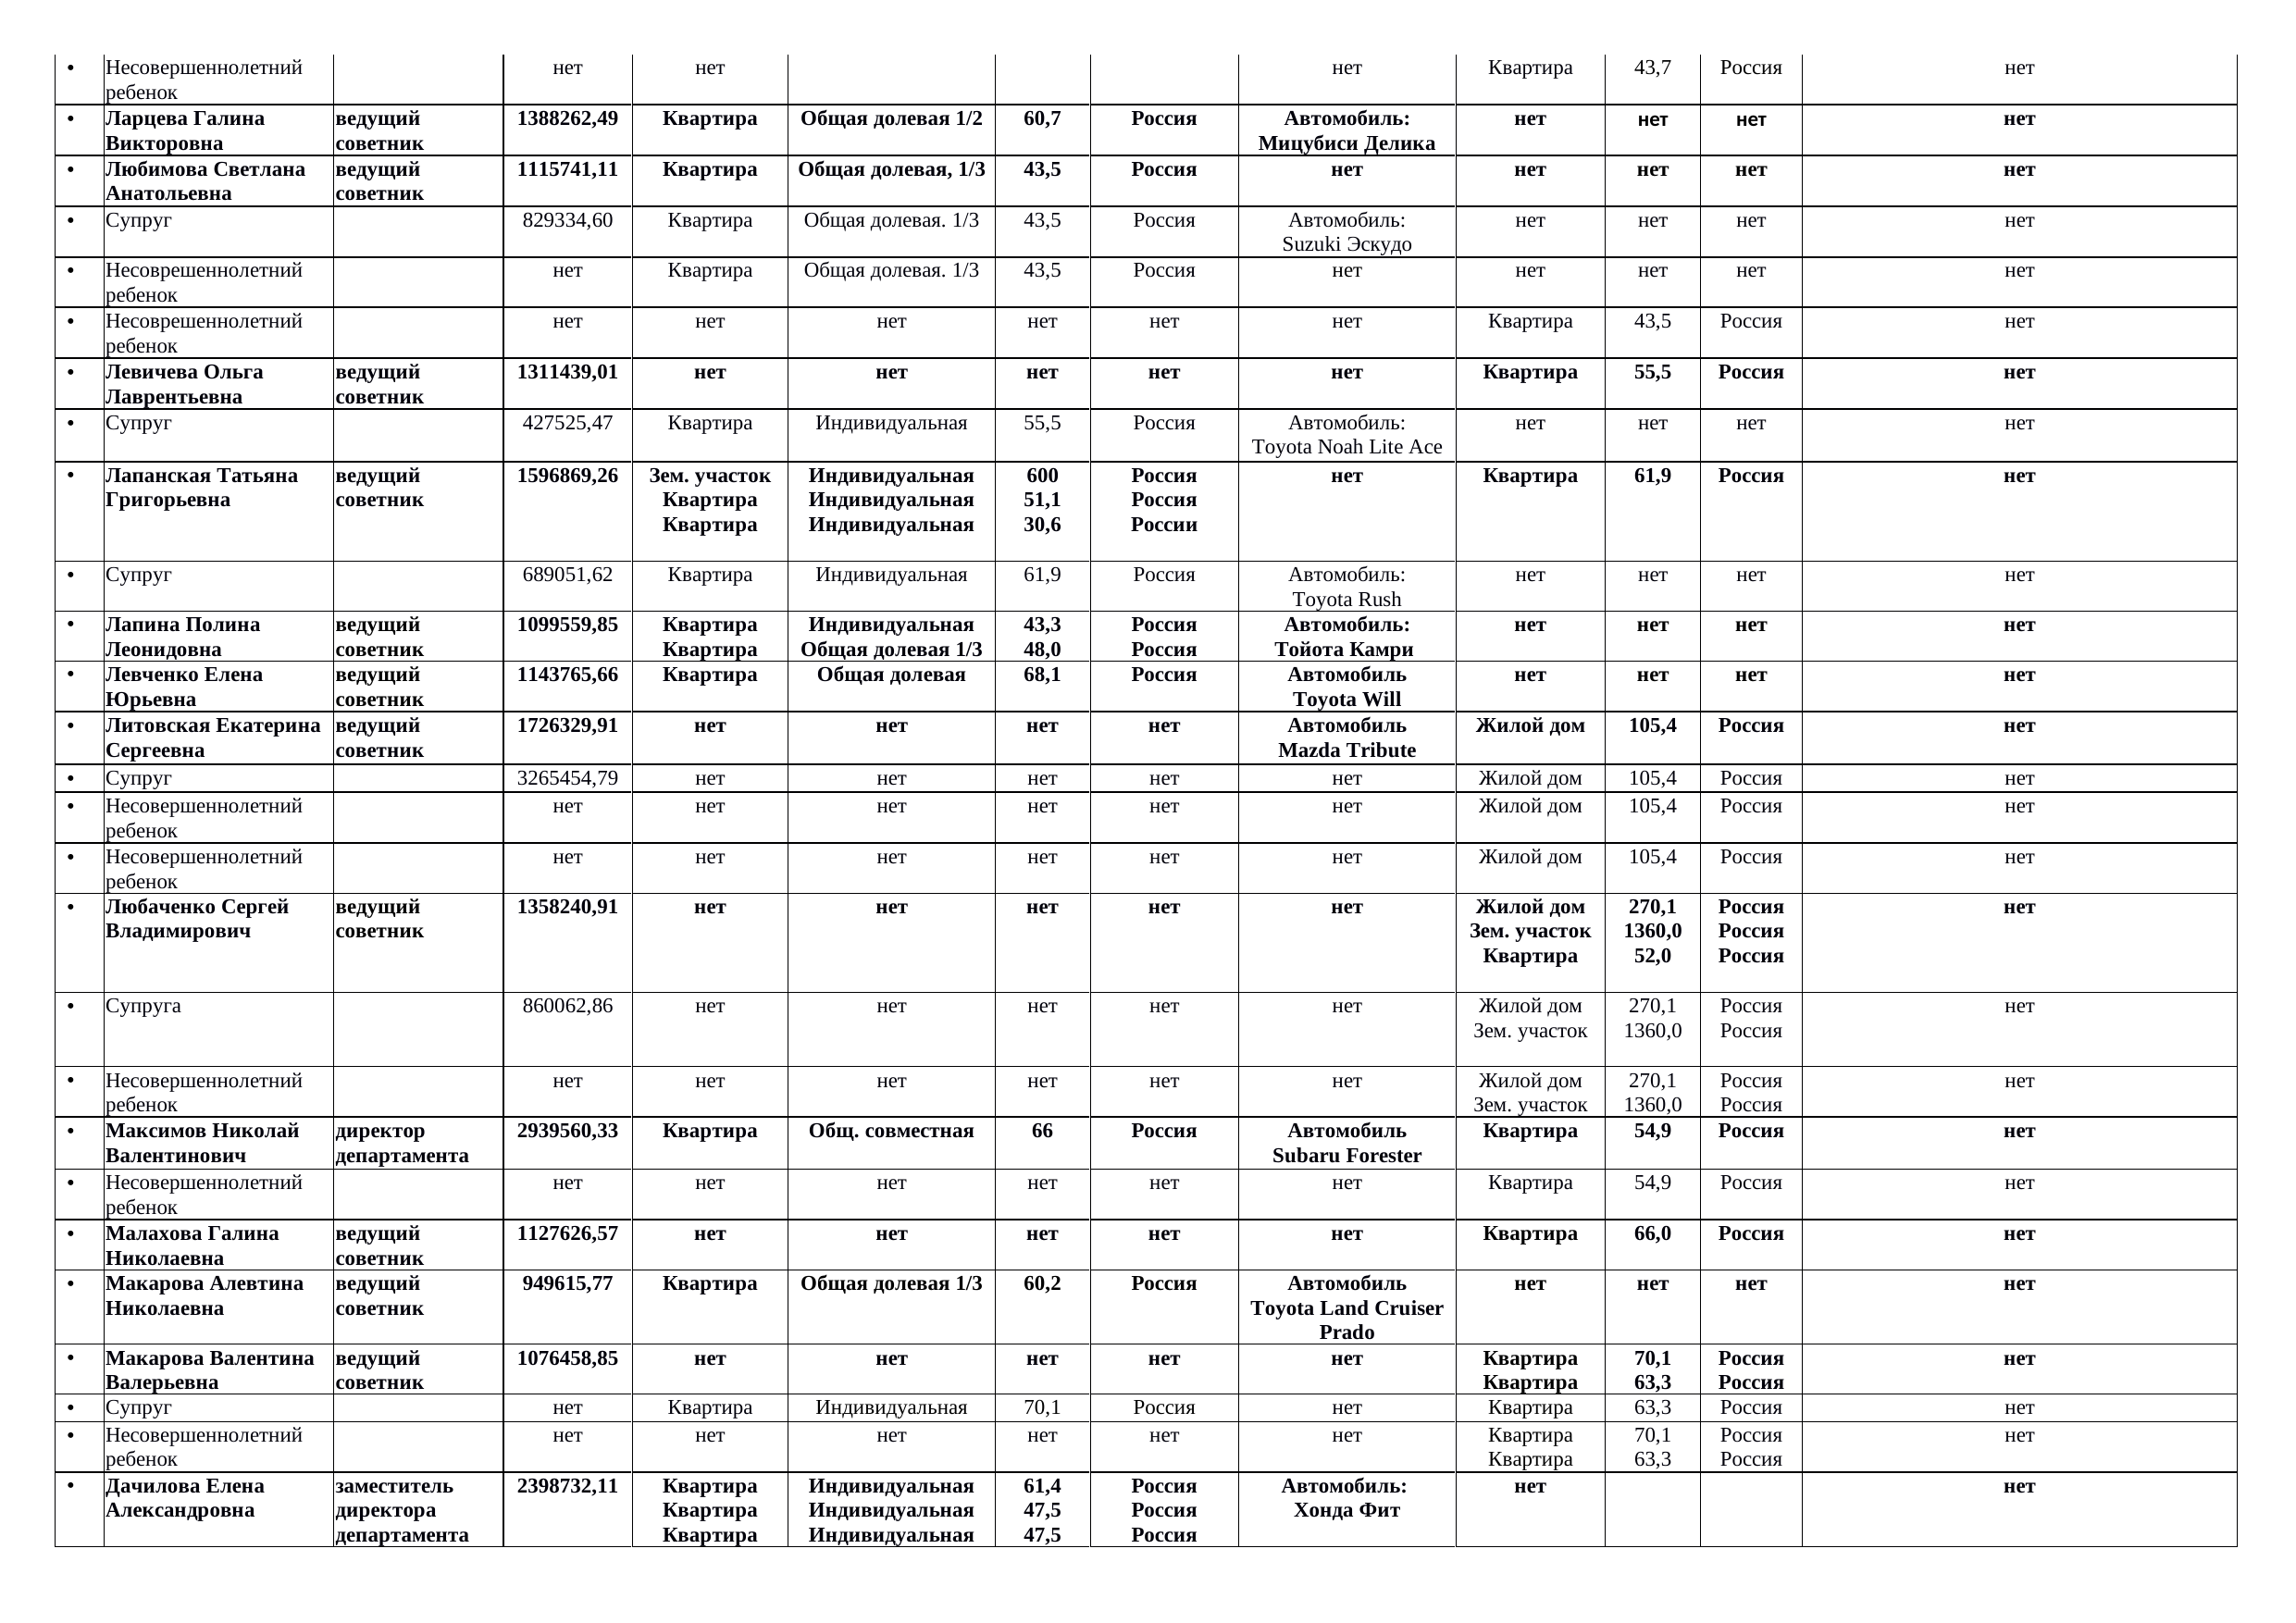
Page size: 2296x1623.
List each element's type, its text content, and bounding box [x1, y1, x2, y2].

table_cell нет [996, 1422, 1089, 1471]
table_cell [56, 1270, 104, 1344]
table_cell Россия [1701, 1394, 1802, 1421]
table_cell нет [1803, 712, 2237, 763]
table_cell Квартира [633, 207, 788, 256]
table_cell Автомобиль Toyota Land Cruiser Prado [1239, 1270, 1455, 1344]
table_cell Несовершеннолетний ребенок [105, 1067, 333, 1116]
table_cell Супруг [105, 765, 333, 791]
table_cell нет [504, 308, 631, 357]
table_cell ведущий советник [334, 1344, 503, 1394]
table_cell нет [996, 793, 1089, 842]
table_cell 270,1 1360,0 52,0 [1606, 894, 1700, 992]
table_cell Автомобиль: Тойота Камри [1239, 612, 1455, 661]
table_cell Россия Россия [1701, 1067, 1802, 1116]
table_cell нет [788, 1170, 995, 1219]
table_cell Квартира [1457, 1220, 1605, 1270]
table_cell Квартира [633, 258, 788, 306]
table_cell 105,4 [1606, 844, 1700, 893]
table_cell нет [1239, 793, 1455, 842]
table_cell нет [1701, 258, 1802, 306]
table_cell нет [1701, 156, 1802, 205]
table_cell Супруг [105, 1394, 333, 1421]
table_cell 54,9 [1606, 1170, 1700, 1219]
table_cell Индивидуальная Индивидуальная Индивидуальная [788, 1473, 995, 1546]
table_cell [56, 1118, 104, 1169]
table_cell Автомобиль: Хонда Фит [1239, 1473, 1455, 1546]
table_cell нет [996, 712, 1089, 763]
table_cell Макарова Валентина Валерьевна [105, 1344, 333, 1394]
table_cell Квартира [633, 1118, 788, 1169]
table_cell Лапина Полина Леонидовна [105, 612, 333, 661]
table_cell Квартира [1457, 55, 1605, 104]
table_cell 3265454,79 [504, 765, 631, 791]
table_cell [56, 1344, 104, 1394]
table_cell [56, 765, 104, 791]
table_cell [56, 207, 104, 256]
table_cell нет [1239, 308, 1455, 357]
table_cell нет [1701, 662, 1802, 711]
table_cell нет [1239, 156, 1455, 205]
table_cell 829334,60 [504, 207, 631, 256]
table_cell 61,4 47,5 47,5 [996, 1473, 1089, 1546]
table_cell Россия [1701, 55, 1802, 104]
table_cell Индивидуальная Общая долевая 1/3 [788, 612, 995, 661]
table_cell [334, 844, 503, 893]
table_cell нет [1606, 612, 1700, 661]
table_cell нет [1239, 894, 1455, 992]
table_cell Автомобиль Toyota Will [1239, 662, 1455, 711]
table_cell 689051,62 [504, 562, 631, 611]
table_cell нет [1091, 894, 1238, 992]
table_cell 105,4 [1606, 712, 1700, 763]
table_cell Россия [1701, 712, 1802, 763]
table_cell [334, 258, 503, 306]
table_cell 105,4 [1606, 793, 1700, 842]
table_cell нет [996, 1344, 1089, 1394]
table_cell нет [633, 894, 788, 992]
table_cell нет [788, 1422, 995, 1471]
table_cell [56, 562, 104, 611]
table_cell нет [504, 844, 631, 893]
table_cell [56, 894, 104, 992]
table_cell нет [1606, 207, 1700, 256]
table_cell нет [1803, 1067, 2237, 1116]
table_cell нет [1701, 1270, 1802, 1344]
table_cell Супруг [105, 562, 333, 611]
table_cell нет [1803, 463, 2237, 561]
table_cell 60,7 [996, 105, 1089, 155]
table_cell Любаченко Сергей Владимирович [105, 894, 333, 992]
table_cell нет [1803, 1394, 2237, 1421]
table_cell Россия [1091, 156, 1238, 205]
table_cell Россия [1091, 207, 1238, 256]
table_cell Россия Россия [1701, 993, 1802, 1066]
table_cell нет [1606, 662, 1700, 711]
table_cell Супруг [105, 410, 333, 461]
table_cell нет [504, 258, 631, 306]
table_cell нет [1701, 105, 1802, 155]
table_cell [788, 55, 995, 104]
table_cell нет [1803, 1422, 2237, 1471]
table_cell [56, 993, 104, 1066]
table_cell нет [633, 765, 788, 791]
table_cell Россия [1701, 1170, 1802, 1219]
table_cell 105,4 [1606, 765, 1700, 791]
table_cell нет [788, 1067, 995, 1116]
table_cell Россия Россия [1701, 1344, 1802, 1394]
table_cell Общая долевая, 1/3 [788, 156, 995, 205]
table_cell нет [1091, 1170, 1238, 1219]
table_cell [56, 612, 104, 661]
table_cell Несовершеннолетний ребенок [105, 793, 333, 842]
table_cell 43,7 [1606, 55, 1700, 104]
table_cell [334, 793, 503, 842]
table_cell Россия [1701, 844, 1802, 893]
table_cell Общ. совместная [788, 1118, 995, 1169]
table_cell нет [633, 844, 788, 893]
table_cell нет [1803, 156, 2237, 205]
table_cell Россия [1701, 463, 1802, 561]
table_cell ведущий советник [334, 662, 503, 711]
table_cell нет [1606, 156, 1700, 205]
table_cell нет [1239, 1422, 1455, 1471]
table_cell Россия Россия Россия [1701, 894, 1802, 992]
table_cell Квартира Квартира [633, 612, 788, 661]
table_cell нет [1606, 1270, 1700, 1344]
table_cell 2939560,33 [504, 1118, 631, 1169]
table_cell [56, 258, 104, 306]
table_cell нет [788, 993, 995, 1066]
table_cell нет [1606, 105, 1700, 155]
table_cell нет [504, 1394, 631, 1421]
table_cell 1076458,85 [504, 1344, 631, 1394]
table_cell [56, 1067, 104, 1116]
table_cell Жилой дом Зем. участок [1457, 993, 1605, 1066]
table_cell Россия Россия России [1091, 463, 1238, 561]
table_cell [1091, 55, 1238, 104]
table_cell Россия [1091, 1118, 1238, 1169]
table_cell нет [1803, 410, 2237, 461]
table_cell Россия [1701, 793, 1802, 842]
table_cell 270,1 1360,0 [1606, 1067, 1700, 1116]
table_cell нет [633, 1220, 788, 1270]
table_cell Квартира [1457, 359, 1605, 408]
table_cell 1358240,91 [504, 894, 631, 992]
table_cell [334, 1394, 503, 1421]
table_cell нет [1239, 844, 1455, 893]
table_cell нет [504, 793, 631, 842]
table_cell нет [788, 359, 995, 408]
table_cell Общая долевая 1/2 [788, 105, 995, 155]
table_cell 1311439,01 [504, 359, 631, 408]
table_cell нет [996, 993, 1089, 1066]
table_cell [56, 359, 104, 408]
table_cell Зем. участок Квартира Квартира [633, 463, 788, 561]
table_cell нет [1803, 1473, 2237, 1546]
table_cell Индивидуальная [788, 410, 995, 461]
table_cell нет [1239, 1170, 1455, 1219]
table_cell нет [1803, 55, 2237, 104]
table_cell [56, 1422, 104, 1471]
table_cell 1099559,85 [504, 612, 631, 661]
table_cell нет [1091, 993, 1238, 1066]
table_cell нет [633, 308, 788, 357]
table_cell 66 [996, 1118, 1089, 1169]
table_cell нет [1803, 612, 2237, 661]
table_cell Дачилова Елена Александровна [105, 1473, 333, 1546]
table_cell нет [1606, 258, 1700, 306]
table_cell [334, 562, 503, 611]
table_cell [334, 1067, 503, 1116]
table_cell нет [633, 55, 788, 104]
table_cell 68,1 [996, 662, 1089, 711]
table_cell [56, 105, 104, 155]
table_cell ведущий советник [334, 894, 503, 992]
table_cell [334, 765, 503, 791]
table_cell [334, 1170, 503, 1219]
table_cell 43,5 [996, 207, 1089, 256]
table_cell Малахова Галина Николаевна [105, 1220, 333, 1270]
table_cell Россия [1701, 765, 1802, 791]
table_cell нет [1803, 844, 2237, 893]
table_cell [56, 410, 104, 461]
table_cell Автомобиль: Toyota Noah Lite Ace [1239, 410, 1455, 461]
table_cell Лапанская Татьяна Григорьевна [105, 463, 333, 561]
table_cell [56, 844, 104, 893]
table_cell 70,1 63,3 [1606, 1422, 1700, 1471]
table_cell нет [1701, 207, 1802, 256]
table_cell [56, 156, 104, 205]
table_cell 63,3 [1606, 1394, 1700, 1421]
table_cell [56, 793, 104, 842]
table_cell нет [633, 1067, 788, 1116]
table_cell 43,5 [996, 156, 1089, 205]
table_cell нет [1091, 1220, 1238, 1270]
table_cell нет [1606, 562, 1700, 611]
table_cell Россия [1091, 662, 1238, 711]
table_cell Россия [1091, 105, 1238, 155]
table_cell нет [1803, 359, 2237, 408]
table_cell нет [1803, 1118, 2237, 1169]
table_cell нет [1457, 105, 1605, 155]
table_cell Общая долевая [788, 662, 995, 711]
table_cell Россия [1701, 1118, 1802, 1169]
table_cell 1596869,26 [504, 463, 631, 561]
table_cell [334, 308, 503, 357]
table_cell 66,0 [1606, 1220, 1700, 1270]
table_cell нет [788, 793, 995, 842]
table_cell нет [504, 1422, 631, 1471]
table_cell 600 51,1 30,6 [996, 463, 1089, 561]
table_cell 43,5 [996, 258, 1089, 306]
table_cell ведущий советник [334, 359, 503, 408]
table_cell нет [1239, 993, 1455, 1066]
table_cell Россия [1091, 1394, 1238, 1421]
table_cell нет [1803, 765, 2237, 791]
table_cell нет [1701, 410, 1802, 461]
table_cell нет [1803, 1170, 2237, 1219]
table_cell нет [1091, 712, 1238, 763]
table_cell Квартира [1457, 308, 1605, 357]
table_cell нет [1091, 793, 1238, 842]
table_cell Квартира Квартира Квартира [633, 1473, 788, 1546]
table_cell [56, 1170, 104, 1219]
table_cell 270,1 1360,0 [1606, 993, 1700, 1066]
table_cell 1127626,57 [504, 1220, 631, 1270]
table_cell [56, 463, 104, 561]
table_cell 427525,47 [504, 410, 631, 461]
table_cell ведущий советник [334, 712, 503, 763]
table_cell нет [1457, 612, 1605, 661]
table_cell нет [996, 1170, 1089, 1219]
table_cell Несоврешеннолетний ребенок [105, 308, 333, 357]
table_cell Квартира [633, 1270, 788, 1344]
table_cell нет [504, 1170, 631, 1219]
table_cell ведущий советник [334, 105, 503, 155]
table_cell Индивидуальная Индивидуальная Индивидуальная [788, 463, 995, 561]
table_cell нет [1091, 308, 1238, 357]
table_cell нет [504, 55, 631, 104]
table_cell ведущий советник [334, 463, 503, 561]
table_cell нет [1239, 1394, 1455, 1421]
table_cell 1726329,91 [504, 712, 631, 763]
table_cell Максимов Николай Валентинович [105, 1118, 333, 1169]
table_cell нет [996, 765, 1089, 791]
table_cell нет [1091, 1344, 1238, 1394]
table_cell Общая долевая. 1/3 [788, 258, 995, 306]
table_cell нет [1239, 1344, 1455, 1394]
table_cell нет [996, 1067, 1089, 1116]
table_cell нет [633, 793, 788, 842]
table_cell Россия Россия [1701, 1422, 1802, 1471]
table_cell директор департамента [334, 1118, 503, 1169]
table_cell [334, 55, 503, 104]
table_cell нет [1701, 562, 1802, 611]
table_cell нет [1803, 308, 2237, 357]
table_cell нет [1803, 894, 2237, 992]
table_cell Россия Россия Россия [1091, 1473, 1238, 1546]
table_cell Квартира [1457, 1118, 1605, 1169]
table_cell нет [1091, 1067, 1238, 1116]
table_cell [56, 308, 104, 357]
table_cell 61,9 [1606, 463, 1700, 561]
table_cell Несовершеннолетний ребенок [105, 844, 333, 893]
table_cell нет [1239, 463, 1455, 561]
table_cell ведущий советник [334, 612, 503, 661]
table_cell Квартира [633, 105, 788, 155]
table_cell Квартира [1457, 1394, 1605, 1421]
table_cell нет [1606, 410, 1700, 461]
table_cell нет [1239, 359, 1455, 408]
table_cell Россия [1701, 1220, 1802, 1270]
table_cell нет [1239, 765, 1455, 791]
table_cell 55,5 [996, 410, 1089, 461]
table_cell Квартира [633, 1394, 788, 1421]
table_cell 60,2 [996, 1270, 1089, 1344]
table_cell Россия Россия [1091, 612, 1238, 661]
table_cell Левченко Елена Юрьевна [105, 662, 333, 711]
table_cell Несовершеннолетний ребенок [105, 1422, 333, 1471]
table_cell Автомобиль Mazda Tribute [1239, 712, 1455, 763]
table_cell нет [996, 1220, 1089, 1270]
table_cell нет [1803, 1220, 2237, 1270]
table_cell [334, 1422, 503, 1471]
table_cell 70,1 63,3 [1606, 1344, 1700, 1394]
table_cell 949615,77 [504, 1270, 631, 1344]
table_cell Жилой дом [1457, 765, 1605, 791]
table_cell ведущий советник [334, 1270, 503, 1344]
table_cell ведущий советник [334, 1220, 503, 1270]
table_cell Автомобиль: Toyota Rush [1239, 562, 1455, 611]
table_cell Общая долевая. 1/3 [788, 207, 995, 256]
table_cell Россия [1091, 258, 1238, 306]
table_cell нет [1803, 1344, 2237, 1394]
table_cell нет [1457, 1473, 1605, 1546]
table_cell Жилой дом [1457, 793, 1605, 842]
table_cell нет [996, 894, 1089, 992]
table_cell нет [633, 359, 788, 408]
table_cell нет [1091, 765, 1238, 791]
table_cell нет [1457, 207, 1605, 256]
table_cell нет [1457, 410, 1605, 461]
table_cell Россия [1701, 308, 1802, 357]
table_cell Квартира [633, 662, 788, 711]
table_cell Жилой дом Зем. участок [1457, 1067, 1605, 1116]
table_cell Несоврешеннолетний ребенок [105, 258, 333, 306]
table_cell нет [1803, 1270, 2237, 1344]
table_cell 1388262,49 [504, 105, 631, 155]
table_cell Россия [1701, 359, 1802, 408]
table_cell Квартира [1457, 1170, 1605, 1219]
table_cell [334, 410, 503, 461]
table_cell нет [1239, 1220, 1455, 1270]
table_cell [56, 1220, 104, 1270]
table_cell Несовершеннолетний ребенок [105, 1170, 333, 1219]
table_cell нет [996, 359, 1089, 408]
table_cell Супруга [105, 993, 333, 1066]
table_cell заместитель директора департамента [334, 1473, 503, 1546]
table_cell нет [633, 993, 788, 1066]
table_cell нет [788, 1220, 995, 1270]
table_cell нет [633, 1344, 788, 1394]
table_cell [996, 55, 1089, 104]
table_cell 55,5 [1606, 359, 1700, 408]
table_cell нет [1091, 844, 1238, 893]
table_cell Любимова Светлана Анатольевна [105, 156, 333, 205]
table_cell Супруг [105, 207, 333, 256]
table_cell нет [788, 712, 995, 763]
table_cell нет [1457, 562, 1605, 611]
table_cell Квартира Квартира [1457, 1422, 1605, 1471]
table_cell [56, 662, 104, 711]
table_cell Жилой дом Зем. участок Квартира [1457, 894, 1605, 992]
table_cell Россия [1091, 1270, 1238, 1344]
table_cell нет [996, 844, 1089, 893]
table_cell Квартира [633, 156, 788, 205]
table_cell Жилой дом [1457, 844, 1605, 893]
table_cell нет [788, 1344, 995, 1394]
table_cell нет [1803, 207, 2237, 256]
table_cell нет [633, 1170, 788, 1219]
table_cell нет [788, 308, 995, 357]
table_cell Ларцева Галина Викторовна [105, 105, 333, 155]
table_cell [1606, 1473, 1700, 1546]
table_cell Жилой дом [1457, 712, 1605, 763]
table_cell Квартира [633, 410, 788, 461]
table_cell нет [1239, 1067, 1455, 1116]
table_cell нет [1803, 662, 2237, 711]
table_cell Квартира Квартира [1457, 1344, 1605, 1394]
table_cell Квартира [633, 562, 788, 611]
table_cell 2398732,11 [504, 1473, 631, 1546]
table_cell нет [1457, 258, 1605, 306]
table_cell Общая долевая 1/3 [788, 1270, 995, 1344]
table_cell 860062,86 [504, 993, 631, 1066]
table_cell [56, 1394, 104, 1421]
table_cell 54,9 [1606, 1118, 1700, 1169]
table_cell Россия [1091, 562, 1238, 611]
table_cell Автомобиль Subaru Forester [1239, 1118, 1455, 1169]
table_cell нет [633, 712, 788, 763]
table_cell [334, 207, 503, 256]
table_cell Литовская Екатерина Сергеевна [105, 712, 333, 763]
table_cell [1701, 1473, 1802, 1546]
table_cell 70,1 [996, 1394, 1089, 1421]
table_cell Россия [1091, 410, 1238, 461]
table_cell 1143765,66 [504, 662, 631, 711]
table_cell Индивидуальная [788, 1394, 995, 1421]
table_cell нет [788, 844, 995, 893]
table_cell [56, 1473, 104, 1546]
table_cell [56, 712, 104, 763]
table_cell нет [633, 1422, 788, 1471]
table_cell нет [1803, 993, 2237, 1066]
table_cell нет [1803, 562, 2237, 611]
table_cell Левичева Ольга Лаврентьевна [105, 359, 333, 408]
table_cell 43,3 48,0 [996, 612, 1089, 661]
table_cell нет [996, 308, 1089, 357]
table_cell Автомобиль: Suzuki Эскудо [1239, 207, 1455, 256]
table_cell ведущий советник [334, 156, 503, 205]
table_cell 43,5 [1606, 308, 1700, 357]
table_cell нет [1091, 1422, 1238, 1471]
table_cell нет [1091, 359, 1238, 408]
table_cell нет [504, 1067, 631, 1116]
table_cell Макарова Алевтина Николаевна [105, 1270, 333, 1344]
table_cell [334, 993, 503, 1066]
table_cell нет [1803, 258, 2237, 306]
table_cell 1115741,11 [504, 156, 631, 205]
table_cell [56, 55, 104, 104]
table_cell нет [1701, 612, 1802, 661]
table_cell Индивидуальная [788, 562, 995, 611]
table_cell нет [788, 765, 995, 791]
table_cell 61,9 [996, 562, 1089, 611]
table_cell нет [1239, 55, 1455, 104]
table_cell нет [1803, 105, 2237, 155]
table_cell нет [1457, 1270, 1605, 1344]
table_cell нет [788, 894, 995, 992]
table_cell нет [1803, 793, 2237, 842]
table_cell Автомобиль: Мицубиси Делика [1239, 105, 1455, 155]
table_cell Квартира [1457, 463, 1605, 561]
table_cell нет [1457, 156, 1605, 205]
table_cell Несовершеннолетний ребенок [105, 55, 333, 104]
table_cell нет [1239, 258, 1455, 306]
table_cell нет [1457, 662, 1605, 711]
